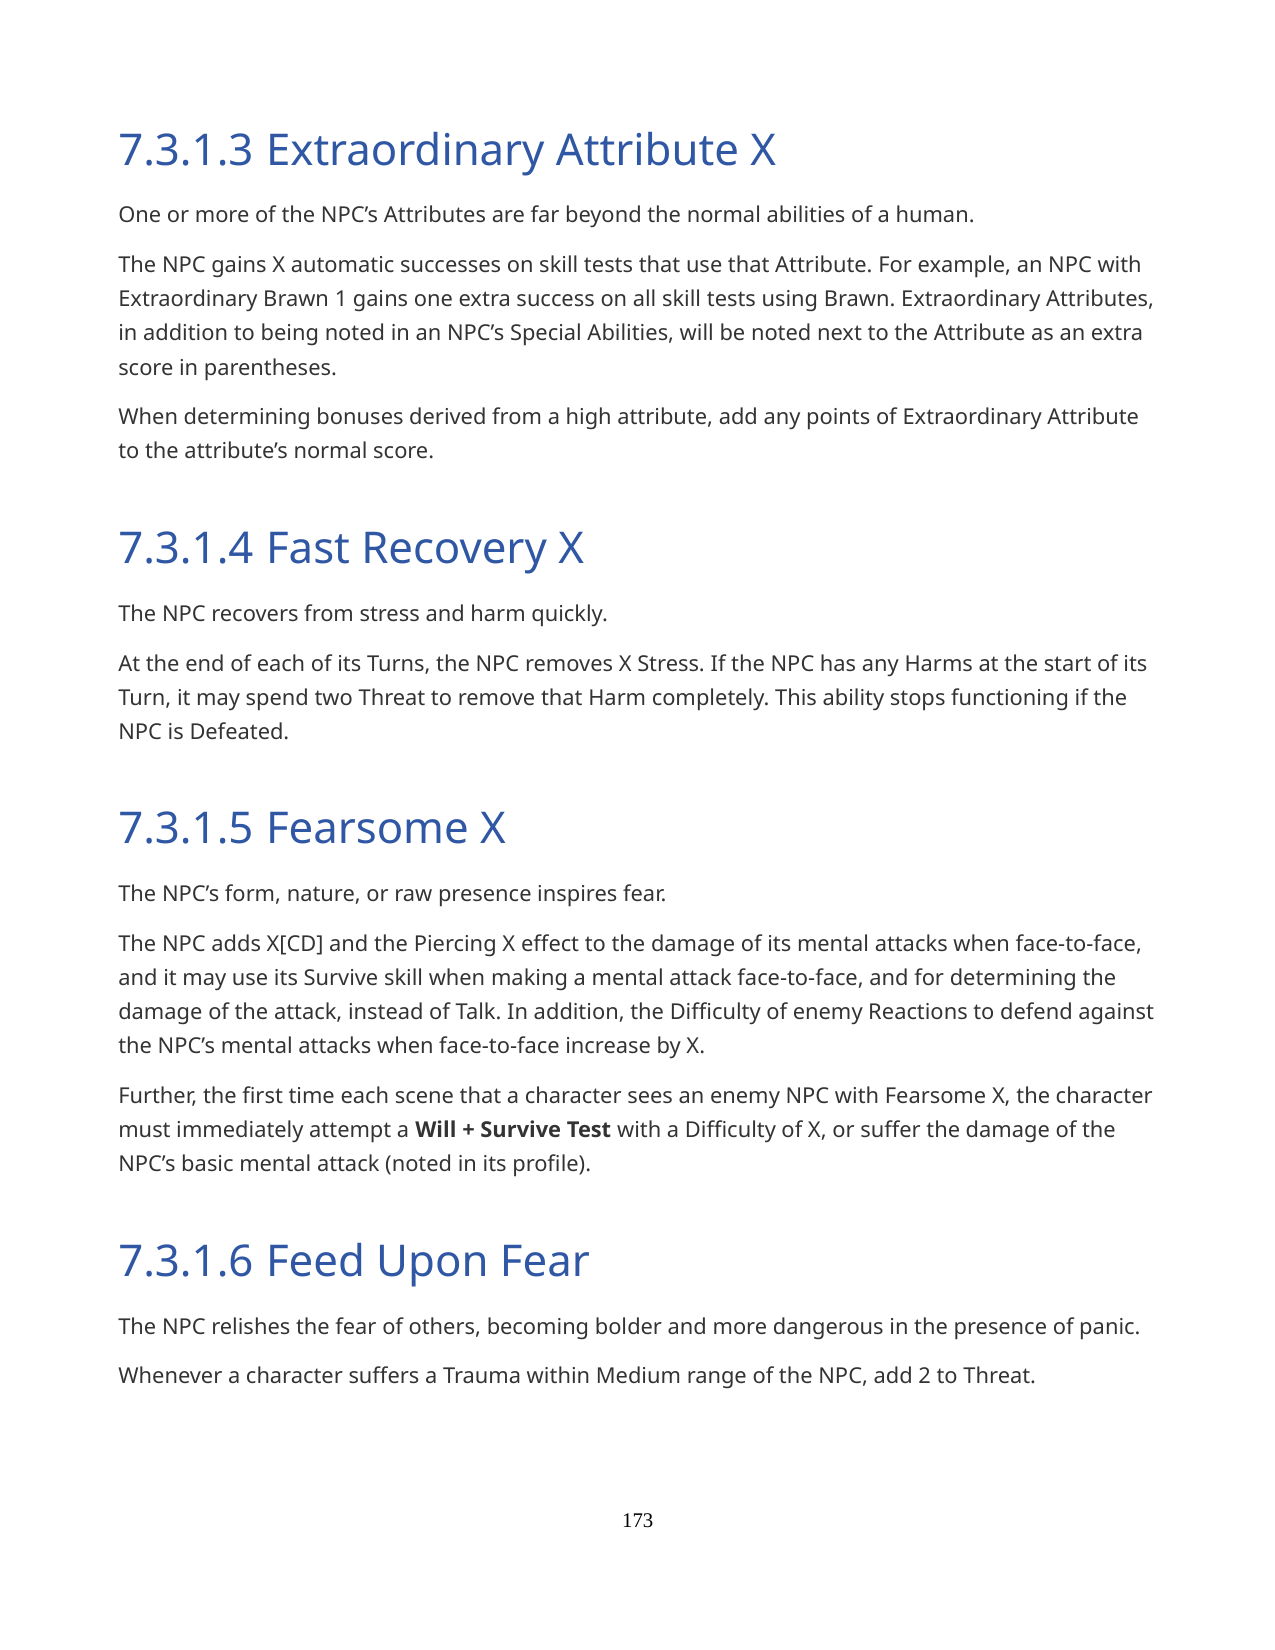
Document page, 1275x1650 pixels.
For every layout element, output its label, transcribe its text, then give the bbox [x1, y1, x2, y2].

text When determining bonuses derived from a high attribute, add any points of Extraordinary Attribute to the attribute’s normal score. [118, 401, 1157, 465]
subtitle Fast Recovery X [118, 517, 1157, 576]
text The NPC’s form, nature, or raw presence inspires fear. [118, 878, 1157, 908]
subtitle Fearsome X [118, 797, 1157, 856]
text Further, the first time each scene that a character sees an enemy NPC with Fearsome X, the character must immediately attempt a Will + Survive Test with a Difficulty of X, or suffer the damage of the NPC’s basic mental attack (noted in its profile). [118, 1080, 1157, 1178]
text The NPC relishes the fear of others, becoming bolder and more dangerous in the presence of panic. [118, 1311, 1157, 1340]
text The NPC gains X automatic successes on skill tests that use that Attribute. For example, an NPC with Extraordinary Brawn 1 gains one extra success on all skill tests using Brawn. Extraordinary Attributes, in addition to being noted in an NPC’s Special Abilities, will be noted next to the Attribute as an extra score in parentheses. [118, 249, 1157, 381]
subtitle Feed Upon Fear [118, 1229, 1157, 1289]
subtitle Extraordinary Attribute X [118, 118, 1157, 178]
text Whenever a character suffers a Trauma within Medium range of the NPC, add 2 to Threat. [118, 1360, 1157, 1390]
text At the end of each of its Turns, the NPC removes X Stress. If the NPC has any Harms at the start of its Turn, it may spend two Threat to remove that Harm completely. This ability stops functioning if the NPC is Defeated. [118, 647, 1157, 746]
text The NPC recovers from stress and harm quickly. [118, 598, 1157, 627]
text One or more of the NPC’s Attributes are far beyond the normal abilities of a human. [118, 199, 1157, 229]
text The NPC adds X[CD] and the Piercing X effect to the damage of its mental attacks when face-to-face, and it may use its Survive skill when making a mental attack face-to-face, and for determining the damage of the attack, instead of Talk. In addition, the Difficulty of enemy Reactions to defend against the NPC’s mental attacks when face-to-face increase by X. [118, 928, 1157, 1060]
